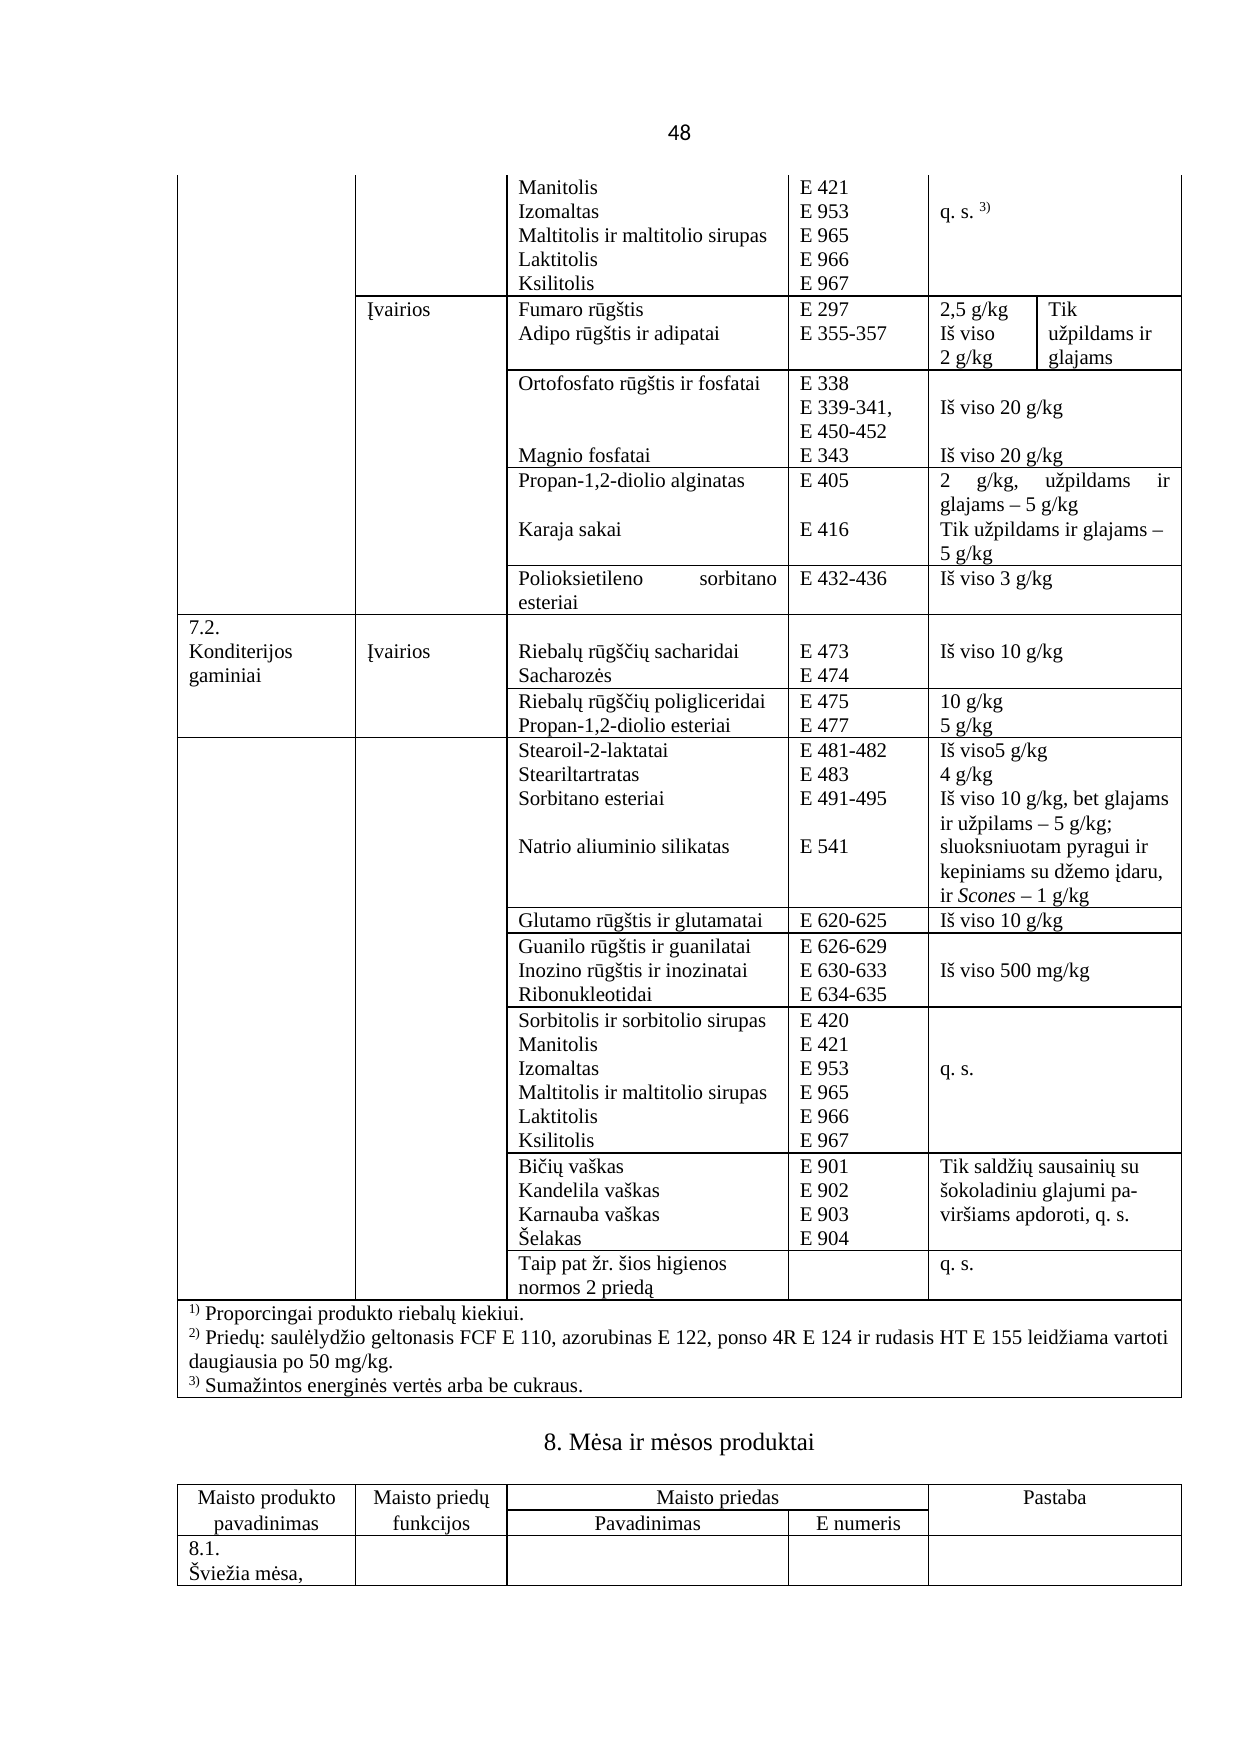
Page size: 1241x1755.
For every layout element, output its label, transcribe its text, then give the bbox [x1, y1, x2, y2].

table_cell Manitolis [508, 1032, 788, 1056]
table_cell Taip pat žr. šios higienos normos 2 priedą [508, 1251, 788, 1299]
table_cell [356, 932, 506, 958]
table_cell [929, 271, 1181, 295]
table_cell E 421 [789, 175, 928, 199]
table_cell [356, 1536, 506, 1584]
table_cell E 967 [789, 1128, 928, 1152]
table_cell 2 g/kg, užpildams ir glajams – 5 g/kg [929, 468, 1181, 516]
table_cell [178, 958, 355, 982]
table_cell [356, 688, 506, 713]
table_cell Magnio fosfatai [508, 443, 788, 467]
table_header Maisto priedas [508, 1485, 928, 1509]
table_cell [356, 786, 506, 834]
table_cell Sorbitano esteriai [508, 786, 788, 834]
table_cell Tik saldžių sausainių su [929, 1154, 1181, 1178]
table_cell Adipo rūgštis ir adipatai [508, 321, 788, 369]
table_cell [178, 932, 355, 958]
table_cell E 620-625 [789, 908, 928, 932]
table_cell [929, 934, 1181, 958]
table_cell 2,5 g/kg [929, 297, 1036, 321]
table_cell Tik [1038, 297, 1181, 321]
table_cell [356, 1104, 506, 1128]
table_cell Guanilo rūgštis ir guanilatai [508, 934, 788, 958]
table_cell E 966 [789, 247, 928, 271]
table_cell Inozino rūgštis ir inozinatai [508, 958, 788, 982]
table_cell Laktitolis [508, 1104, 788, 1128]
table_cell [178, 688, 355, 713]
table_cell [929, 1226, 1181, 1250]
table_cell [356, 1202, 506, 1226]
table_cell [789, 1251, 928, 1299]
table_cell Iš viso 20 g/kg [929, 443, 1181, 467]
table_cell [356, 467, 506, 516]
table_cell [356, 247, 506, 271]
table_cell [356, 271, 506, 295]
table_cell Šelakas [508, 1226, 788, 1250]
table_cell [929, 982, 1181, 1006]
table_cell [178, 713, 355, 737]
table_cell [178, 223, 355, 247]
table_cell [789, 1536, 928, 1584]
table_cell [356, 713, 506, 737]
table_cell 4 g/kg [929, 762, 1181, 786]
table_cell [178, 467, 355, 516]
table_cell Iš viso 10 g/kg [929, 615, 1181, 663]
table_cell Sorbitolis ir sorbitolio sirupas [508, 1008, 788, 1032]
table_cell E 343 [789, 443, 928, 467]
table_cell Riebalų rūgščių poligliceridai [508, 689, 788, 713]
table_cell Tik užpildams ir glajams – 5 g/kg [929, 516, 1181, 564]
table_cell E 965 [789, 1080, 928, 1104]
table_cell 10 g/kg [929, 689, 1181, 713]
table_cell E 541 [789, 835, 928, 907]
table_cell [178, 1056, 355, 1080]
table_cell Ortofosfato rūgštis ir fosfatai [508, 371, 788, 443]
table_cell [356, 958, 506, 982]
table_cell [178, 1178, 355, 1202]
table_cell Manitolis [508, 175, 788, 199]
table_cell E 405 [789, 468, 928, 516]
table_cell Maltitolis ir maltitolio sirupas [508, 223, 788, 247]
table_cell [178, 175, 355, 199]
table_cell Iš viso 500 mg/kg [929, 958, 1181, 982]
table_cell q. s. 3) [929, 199, 1181, 223]
table_cell [929, 1509, 1181, 1535]
table_cell E 901 [789, 1154, 928, 1178]
table_cell [929, 247, 1181, 271]
table_cell [178, 907, 355, 932]
table_cell E 473 [789, 615, 928, 663]
table_cell užpildams ir glajams [1038, 321, 1181, 369]
table_cell 1) Proporcingai produkto riebalų kiekiui. 2) Priedų: saulėlydžio geltonasis FCF E 110, azorubinas E 122, ponso 4R E 124 ir rudasis HT E 155 leidžiama vartoti daugiausia po 50 mg/kg. 3) Sumažintos energinės vertės arba be cukraus. [178, 1301, 1181, 1397]
table_cell [929, 664, 1181, 687]
table_cell E 483 [789, 762, 928, 786]
table_cell [929, 223, 1181, 247]
table_cell Įvairios [356, 297, 506, 321]
table_cell [356, 1250, 506, 1299]
table_cell [356, 516, 506, 564]
table_cell pavadinimas [178, 1509, 355, 1535]
table_cell Iš viso 3 g/kg [929, 566, 1181, 614]
table_cell [929, 1104, 1181, 1128]
table_cell Maltitolis ir maltitolio sirupas [508, 1080, 788, 1104]
table_cell Įvairios [356, 615, 506, 663]
table_cell E 902 [789, 1178, 928, 1202]
table_cell [356, 175, 506, 199]
table_cell gaminiai [178, 664, 355, 687]
table_cell šokoladiniu glajumi pa- [929, 1178, 1181, 1202]
table_cell Polioksietileno sorbitano esteriai [508, 566, 788, 614]
table_cell q. s. [929, 1056, 1181, 1080]
table_cell Laktitolis [508, 247, 788, 271]
table_cell [356, 1032, 506, 1056]
table_cell [178, 982, 355, 1006]
table_cell E 481-482 [789, 738, 928, 762]
table_cell E 630-633 [789, 958, 928, 982]
table_cell Propan-1,2-diolio alginatas [508, 468, 788, 516]
table_cell Ksilitolis [508, 1128, 788, 1152]
table_cell [356, 369, 506, 443]
table_cell Bičių vaškas [508, 1154, 788, 1178]
table_cell Ksilitolis [508, 271, 788, 295]
table_cell [356, 1006, 506, 1032]
table_cell [178, 199, 355, 223]
table_cell [178, 443, 355, 467]
table_cell E 297 [789, 297, 928, 321]
table_cell [356, 565, 506, 614]
table_cell Izomaltas [508, 1056, 788, 1080]
table_cell [178, 516, 355, 564]
table_cell E 903 [789, 1202, 928, 1226]
table_cell Karnauba vaškas [508, 1202, 788, 1226]
table_cell [178, 565, 355, 614]
table_cell [356, 907, 506, 932]
table_cell E 953 [789, 1056, 928, 1080]
table_cell E 432-436 [789, 566, 928, 614]
table_cell [178, 271, 355, 295]
table_cell E 475 [789, 689, 928, 713]
table_cell Iš viso 2 g/kg [929, 321, 1036, 369]
table_cell E 965 [789, 223, 928, 247]
table_cell E 626-629 [789, 934, 928, 958]
table_cell [178, 1006, 355, 1032]
table_cell Stearoil-2-laktatai [508, 738, 788, 762]
table_cell sluoksniuotam pyragui ir kepiniams su džemo įdaru, ir Scones – 1 g/kg [929, 835, 1181, 907]
table_header Maisto produkto [178, 1485, 355, 1509]
table_cell E 491-495 [789, 786, 928, 834]
table_cell [356, 1128, 506, 1152]
table_cell [356, 835, 506, 907]
table_cell [178, 369, 355, 443]
table_cell E 634-635 [789, 982, 928, 1006]
table_cell [178, 247, 355, 271]
table_cell [356, 1056, 506, 1080]
table_cell E 474 [789, 664, 928, 687]
table_cell Iš viso5 g/kg [929, 738, 1181, 762]
table_cell [356, 443, 506, 467]
table_cell E 904 [789, 1226, 928, 1250]
table_cell [178, 1104, 355, 1128]
table_cell 7.2. Konditerijos [178, 615, 355, 663]
table_cell [178, 835, 355, 907]
table_cell Iš viso 10 g/kg, bet glajams ir užpilams – 5 g/kg; [929, 786, 1181, 834]
text 8. Mėsa ir mėsos produktai [177, 1427, 1181, 1455]
table_cell Karaja sakai [508, 516, 788, 564]
table_cell [356, 223, 506, 247]
table_cell [178, 1202, 355, 1226]
table_header Pastaba [929, 1485, 1181, 1509]
table_cell Iš viso 10 g/kg [929, 908, 1181, 932]
table_cell E numeris [789, 1511, 928, 1535]
table_cell [356, 664, 506, 687]
table_cell [929, 1128, 1181, 1152]
table_cell Propan-1,2-diolio esteriai [508, 713, 788, 737]
table_cell [178, 321, 355, 369]
table_cell [929, 1032, 1181, 1056]
table_cell Fumaro rūgštis [508, 297, 788, 321]
table_cell E 953 [789, 199, 928, 223]
table_cell [178, 1080, 355, 1104]
table_cell E 421 [789, 1032, 928, 1056]
table_cell [356, 1226, 506, 1250]
table_cell [178, 1250, 355, 1299]
table_cell [356, 1080, 506, 1104]
table_cell funkcijos [356, 1509, 506, 1535]
table_cell Sacharozės [508, 664, 788, 687]
table_cell Iš viso 20 g/kg [929, 371, 1181, 443]
table_cell [178, 1152, 355, 1178]
table_cell E 477 [789, 713, 928, 737]
table_cell Izomaltas [508, 199, 788, 223]
table_cell [178, 1128, 355, 1152]
table_cell [356, 199, 506, 223]
table_cell [178, 1032, 355, 1056]
table_cell [178, 738, 355, 762]
table_cell [178, 1226, 355, 1250]
table_cell [929, 1536, 1181, 1584]
table_cell [356, 1178, 506, 1202]
table_cell E 420 [789, 1008, 928, 1032]
table_cell [178, 762, 355, 786]
table_cell [178, 295, 355, 321]
table_cell [178, 786, 355, 834]
table_cell 8.1. Šviežia mėsa, [178, 1536, 355, 1584]
table_cell [356, 762, 506, 786]
table_cell [356, 982, 506, 1006]
table_cell Glutamo rūgštis ir glutamatai [508, 908, 788, 932]
table_cell E 967 [789, 271, 928, 295]
table_cell [929, 1008, 1181, 1032]
table_cell Pavadinimas [508, 1511, 788, 1535]
table_cell Kandelila vaškas [508, 1178, 788, 1202]
table_cell Ribonukleotidai [508, 982, 788, 1006]
table_cell E 416 [789, 516, 928, 564]
table_cell q. s. [929, 1251, 1181, 1299]
table_cell [929, 1080, 1181, 1104]
table_cell [356, 738, 506, 762]
table_cell [356, 1152, 506, 1178]
table_cell E 966 [789, 1104, 928, 1128]
table_header Maisto priedų [356, 1485, 506, 1509]
table_cell 5 g/kg [929, 713, 1181, 737]
table_cell [356, 321, 506, 369]
table_cell E 355-357 [789, 321, 928, 369]
table_cell [929, 175, 1181, 199]
table_cell Riebalų rūgščių sacharidai [508, 615, 788, 663]
table_cell E 338 E 339-341, E 450-452 [789, 371, 928, 443]
table_cell Natrio aliuminio silikatas [508, 835, 788, 907]
table_cell [508, 1536, 788, 1584]
table_cell Steariltartratas [508, 762, 788, 786]
table_cell viršiams apdoroti, q. s. [929, 1202, 1181, 1226]
